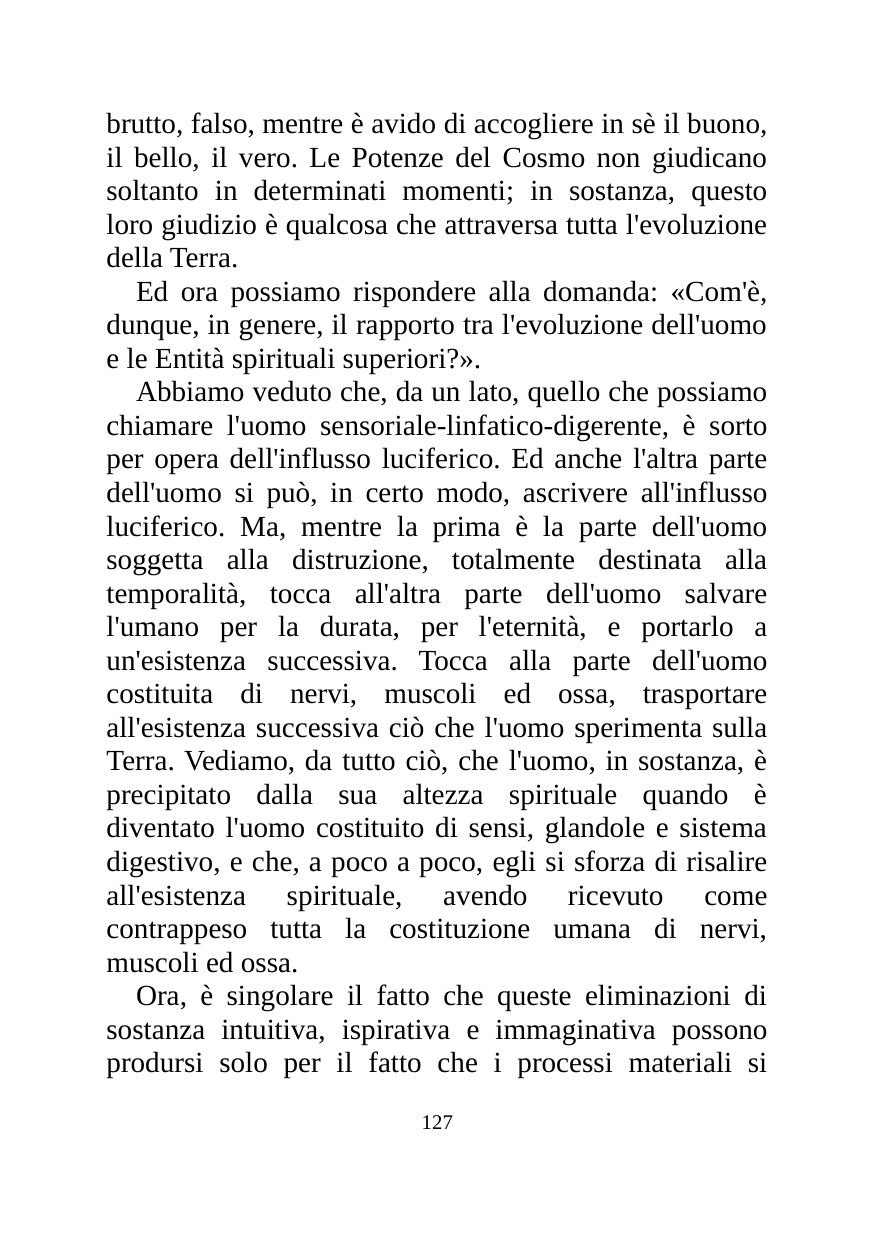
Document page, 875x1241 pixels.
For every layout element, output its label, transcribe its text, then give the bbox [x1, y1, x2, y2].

text Ora, è singolare il fatto che queste eliminazioni di sostanza intuitiva, ispirativa e immaginativa possono prodursi solo per il fatto che i processi materiali si [106, 978, 768, 1079]
text brutto, falso, mentre è avido di accogliere in sè il buono, il bello, il vero. Le Potenze del Cosmo non giudicano soltanto in determinati momenti; in sostanza, questo loro giudizio è qualcosa che attraversa tutta l'evoluzione della Terra. [106, 106, 768, 274]
text Abbiamo veduto che, da un lato, quello che possiamo chiamare l'uomo sensoriale-linfatico-digerente, è sorto per opera dell'influsso luciferico. Ed anche l'altra parte dell'uomo si può, in certo modo, ascrivere all'influsso luciferico. Ma, mentre la prima è la parte dell'uomo soggetta alla distruzione, totalmente destinata alla temporalità, tocca all'altra parte dell'uomo salvare l'umano per la durata, per l'eternità, e portarlo a un'esistenza successiva. Tocca alla parte dell'uomo costituita di nervi, muscoli ed ossa, trasportare all'esistenza successiva ciò che l'uomo sperimenta sulla Terra. Vediamo, da tutto ciò, che l'uomo, in sostanza, è precipitato dalla sua altezza spirituale quando è diventato l'uomo costituito di sensi, glandole e sistema digestivo, e che, a poco a poco, egli si sforza di risalire all'esistenza spirituale, avendo ricevuto come contrappeso tutta la costituzione umana di nervi, muscoli ed ossa. [106, 374, 768, 978]
text Ed ora possiamo rispondere alla domanda: «Com'è, dunque, in genere, il rapporto tra l'evoluzione dell'uomo e le Entità spirituali superiori?». [106, 274, 768, 374]
